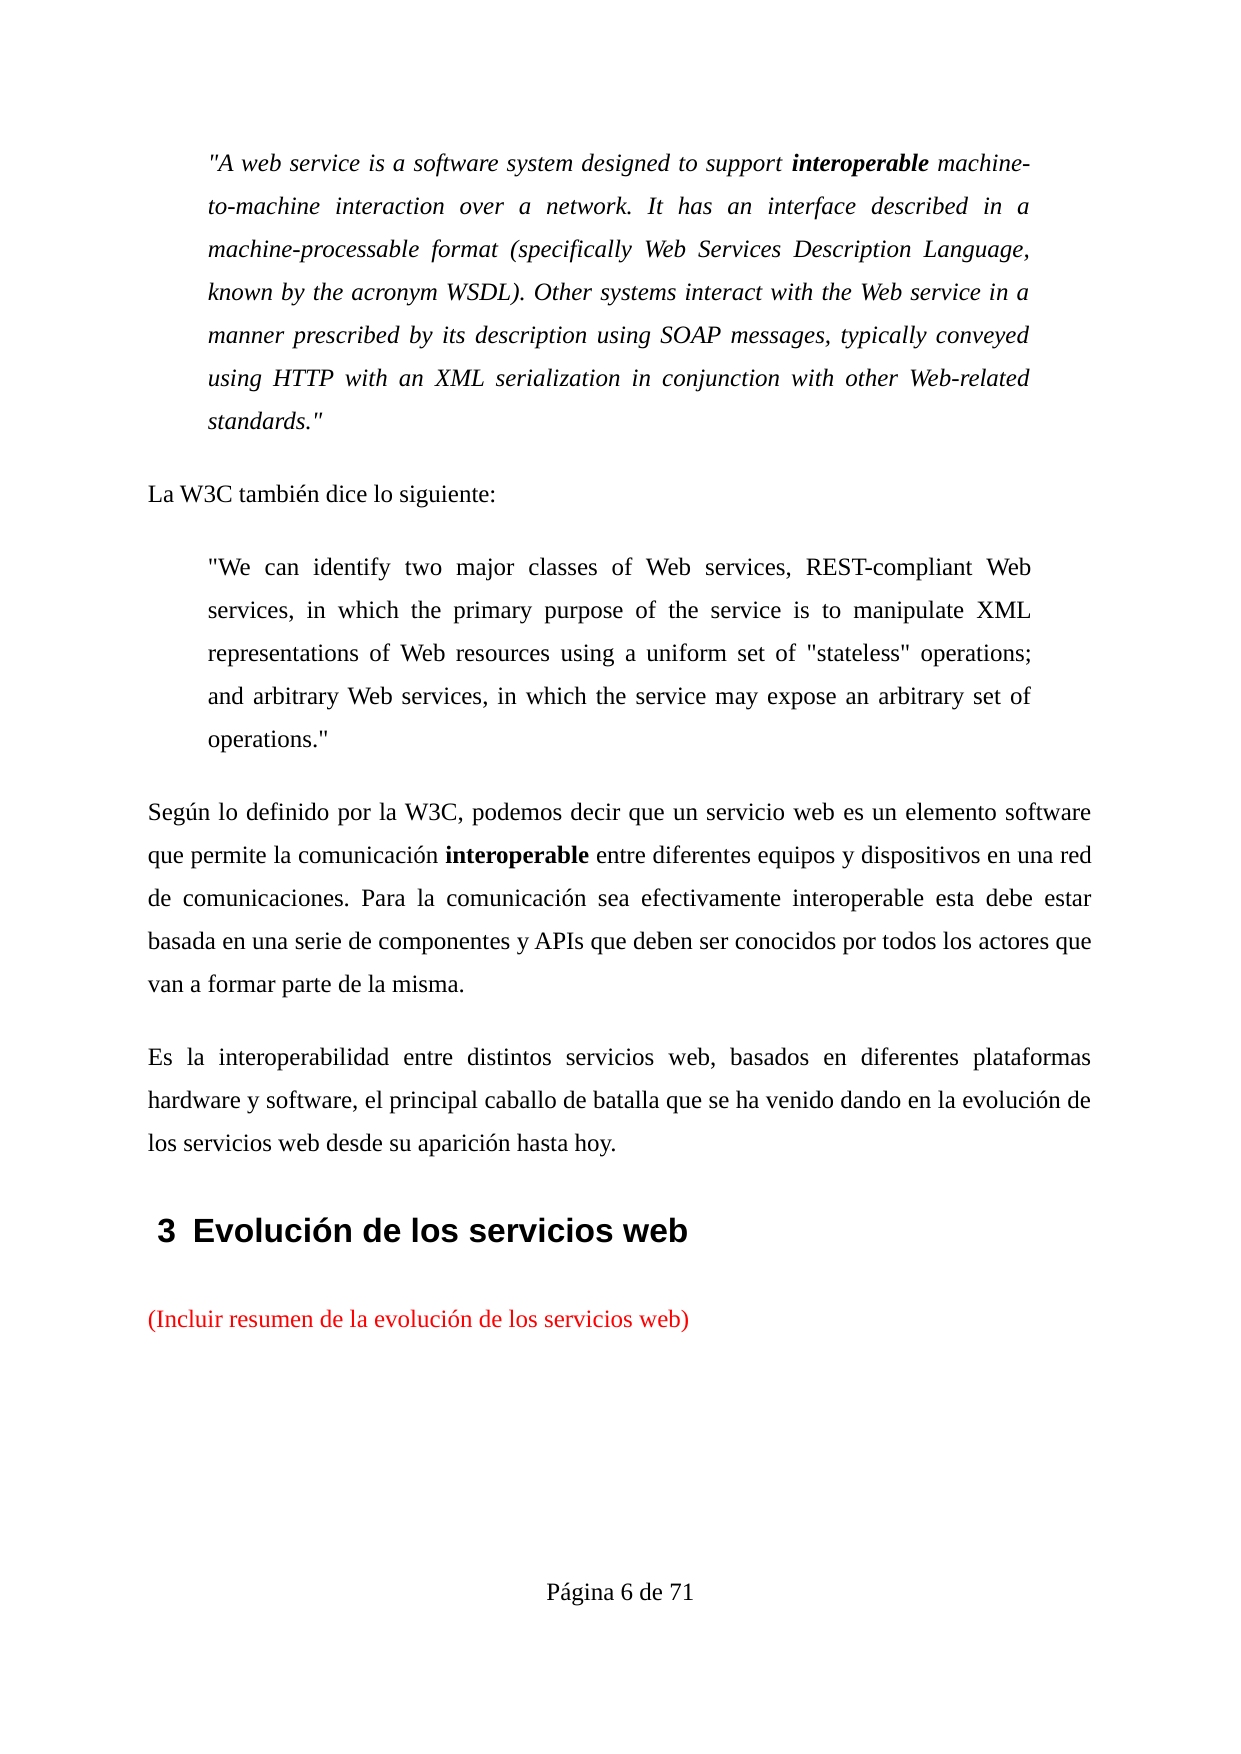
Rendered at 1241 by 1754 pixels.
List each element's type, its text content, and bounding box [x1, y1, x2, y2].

subtitle Evolución de los servicios web [148, 1211, 1093, 1250]
text La W3C también dice lo siguiente: [148, 479, 1093, 508]
text Es la interoperabilidad entre distintos servicios web, basados en diferentes plataformas hardware y software, el principal caballo de batalla que se ha venido dando en la evolución de los servicios web desde su aparición hasta hoy. [148, 1042, 1093, 1157]
text (Incluir resumen de la evolución de los servicios web) [148, 1304, 1093, 1332]
text "A web service is a software system designed to support interoperable machine-to-machine interaction over a network. It has an interface described in a machine-processable format (specifically Web Services Description Language, known by the acronym WSDL). Other systems interact with the Web service in a manner prescribed by its description using SOAP messages, typically conveyed using HTTP with an XML serialization in conjunction with other Web-related standards." [208, 148, 1033, 435]
text Según lo definido por la W3C, podemos decir que un servicio web es un elemento software que permite la comunicación interoperable entre diferentes equipos y dispositivos en una red de comunicaciones. Para la comunicación sea efectivamente interoperable esta debe estar basada en una serie de componentes y APIs que deben ser conocidos por todos los actores que van a formar parte de la misma. [148, 797, 1093, 998]
text "We can identify two major classes of Web services, REST-compliant Web services, in which the primary purpose of the service is to manipulate XML representations of Web resources using a uniform set of "stateless" operations; and arbitrary Web services, in which the service may expose an arbitrary set of operations." [208, 552, 1033, 753]
